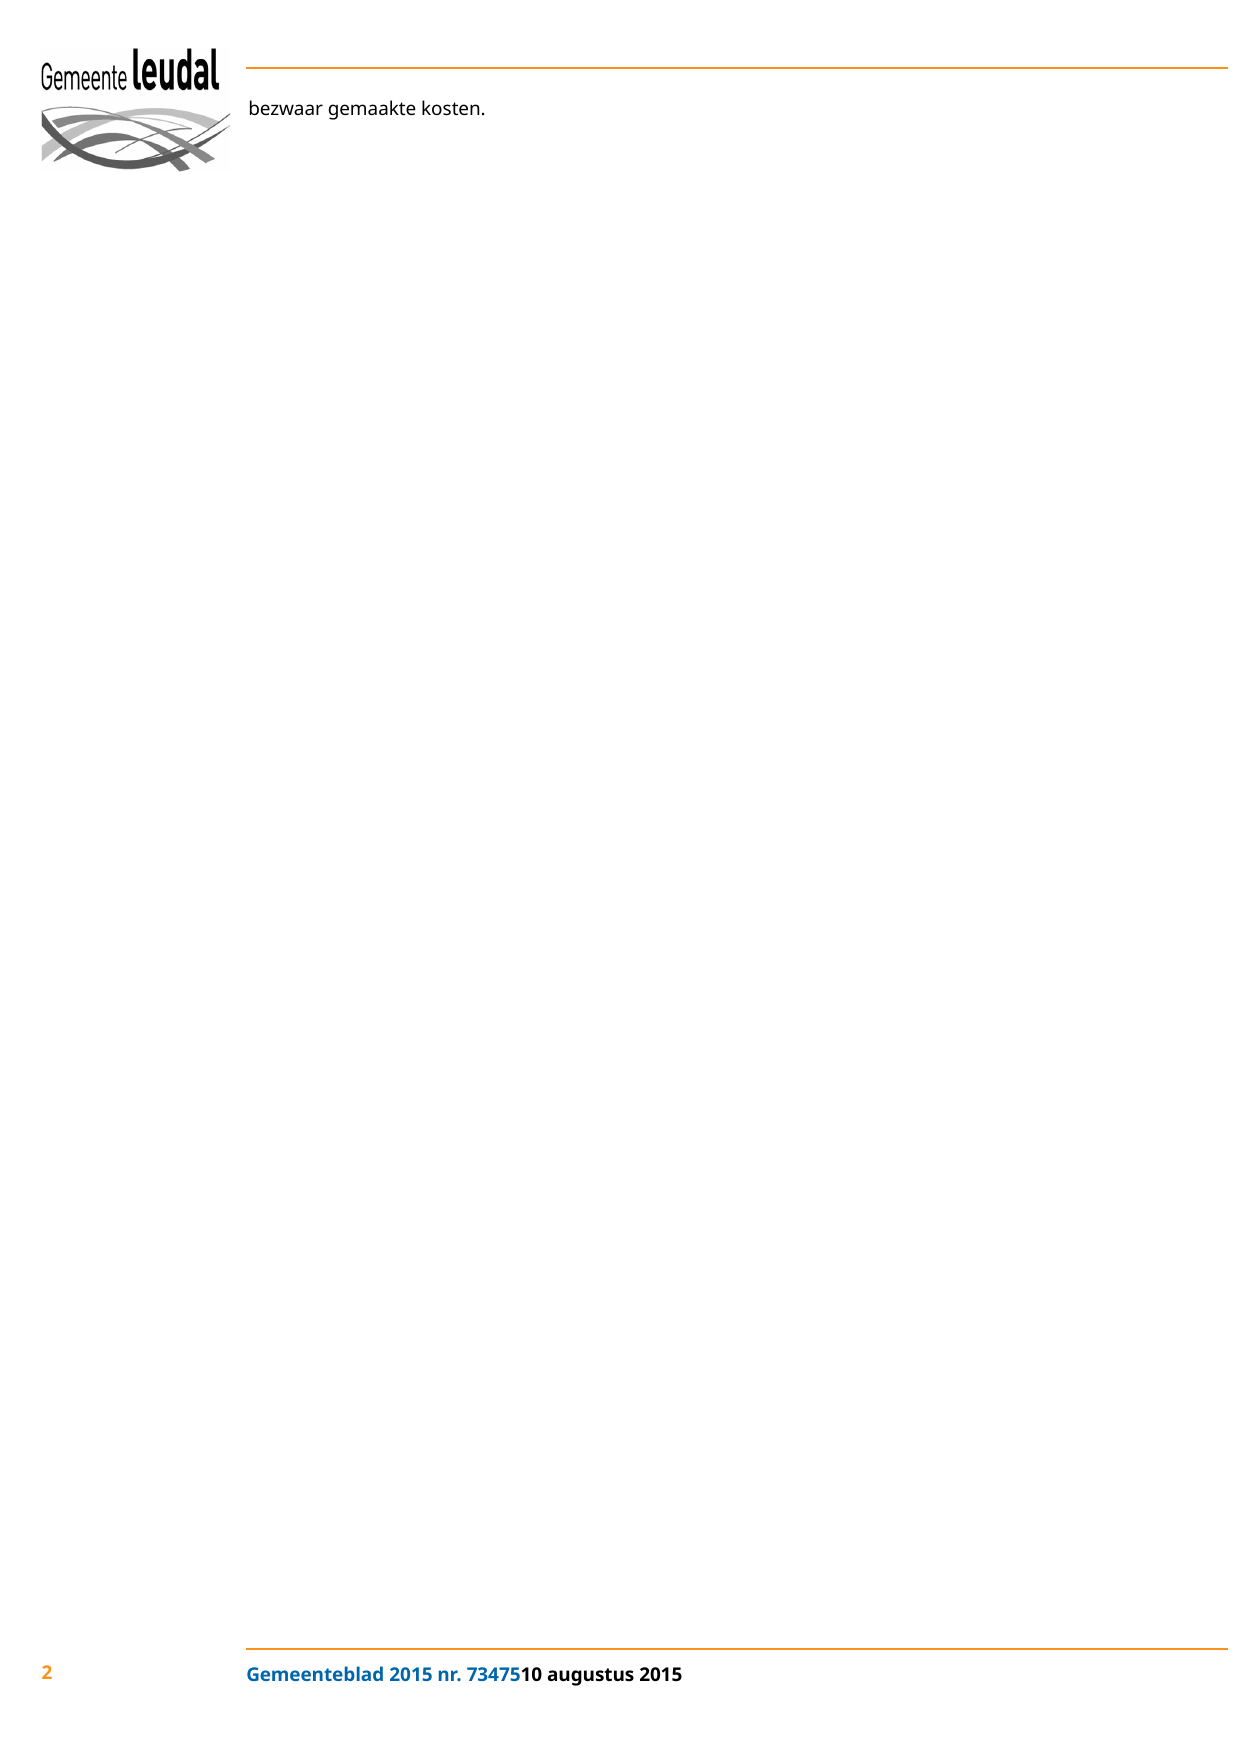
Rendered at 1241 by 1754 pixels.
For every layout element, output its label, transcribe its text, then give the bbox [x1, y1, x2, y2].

picture [41, 47, 231, 172]
text bezwaar gemaakte kosten. [248, 95, 1152, 121]
